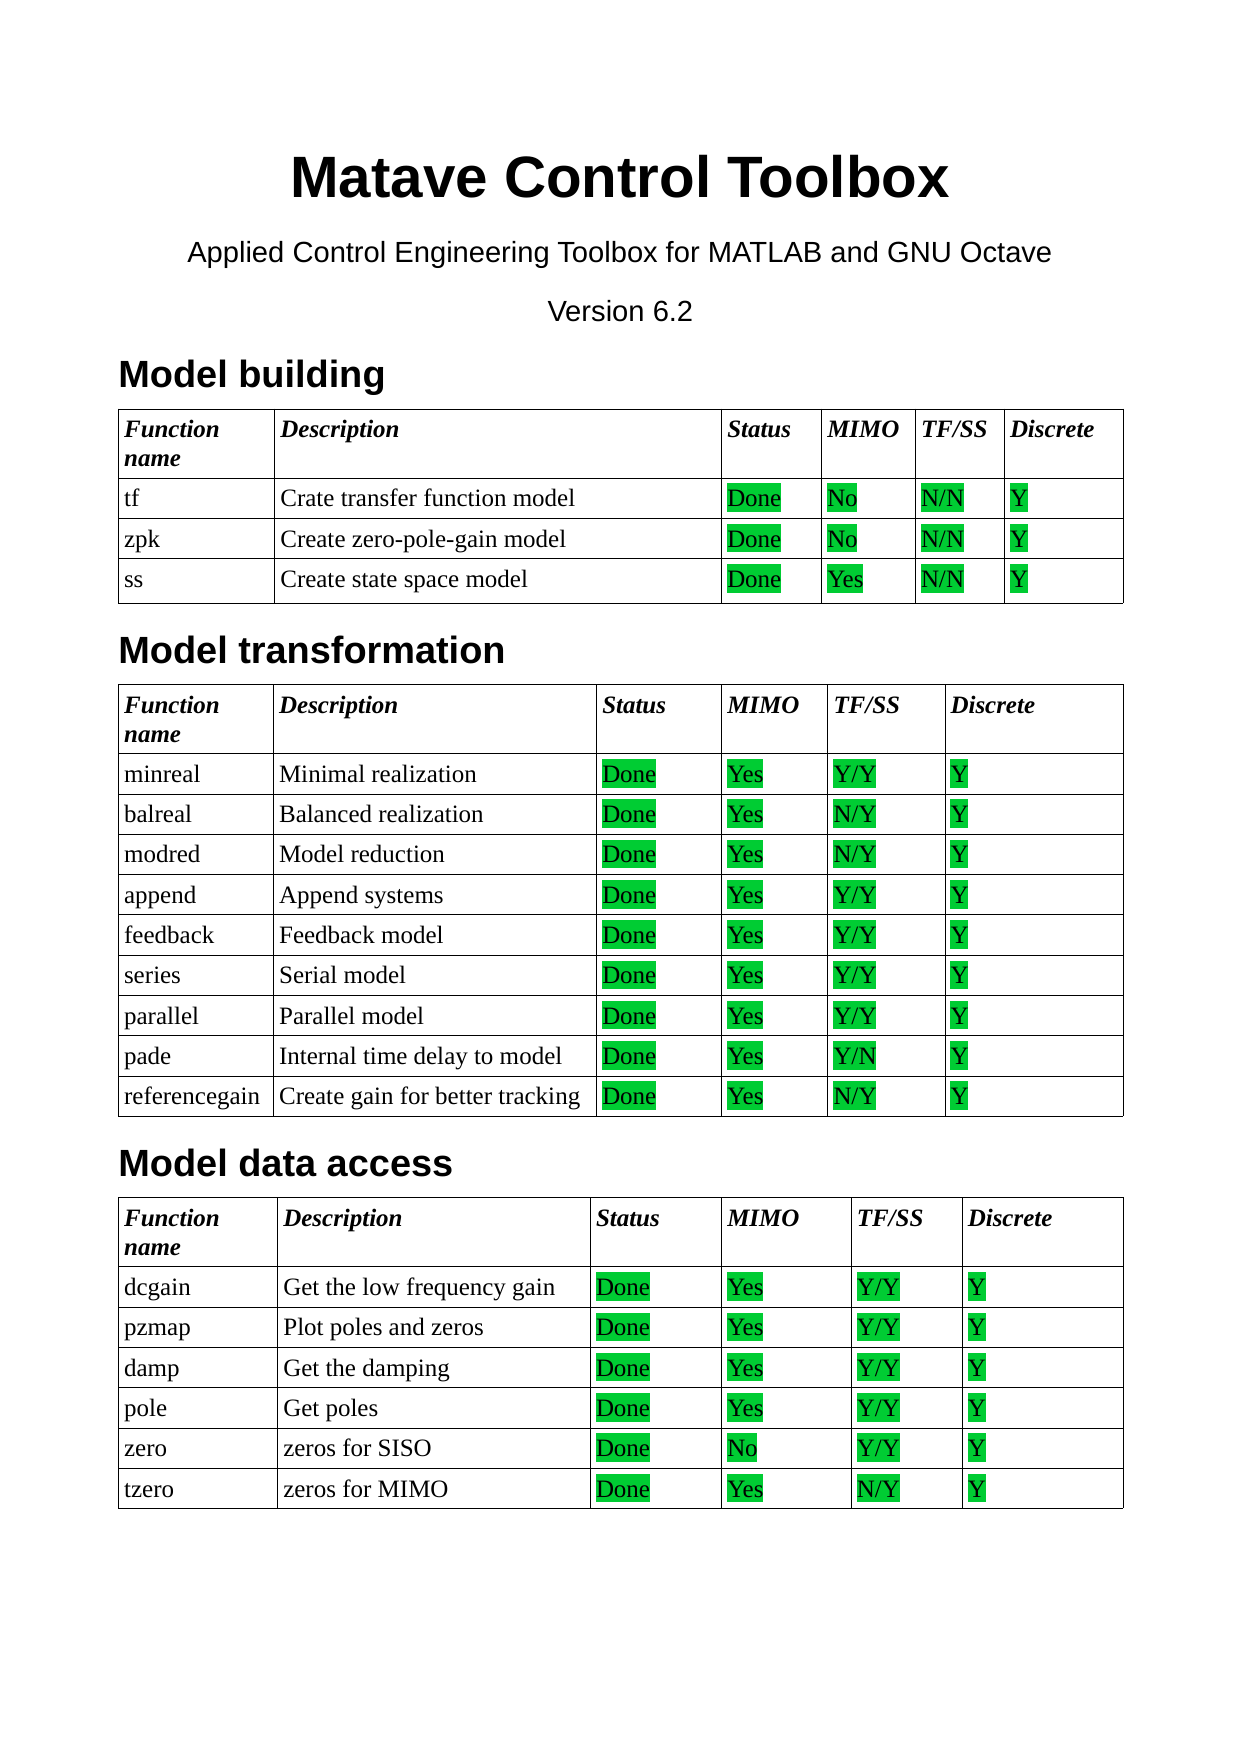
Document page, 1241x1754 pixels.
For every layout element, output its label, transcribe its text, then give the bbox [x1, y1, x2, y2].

table_cell modred [119, 835, 273, 874]
table_cell Parallel model [274, 996, 596, 1035]
table_cell No [722, 1429, 851, 1468]
table_cell Y [963, 1469, 1123, 1508]
subtitle Model transformation [118, 628, 1122, 672]
table_cell N/N [916, 559, 1004, 603]
table_header TF/SS [852, 1198, 962, 1266]
table_cell No [822, 479, 915, 518]
table_header MIMO [722, 685, 827, 753]
table_cell Done [591, 1348, 721, 1387]
table_header TF/SS [828, 685, 945, 753]
table_cell N/Y [852, 1469, 962, 1508]
table_header Description [274, 685, 596, 753]
table_cell Y [946, 1036, 1123, 1076]
table_cell zeros for SISO [278, 1429, 590, 1468]
table_cell Internal time delay to model [274, 1036, 596, 1076]
table_cell referencegain [119, 1077, 273, 1116]
subtitle Model building [118, 352, 1122, 396]
table_cell Yes [722, 1036, 827, 1076]
table_header Description [278, 1198, 590, 1266]
table_cell Yes [722, 835, 827, 874]
table_cell feedback [119, 915, 273, 955]
table_cell Y [946, 835, 1123, 874]
table_cell Y [963, 1267, 1123, 1307]
table_cell Y/Y [852, 1267, 962, 1307]
table_cell series [119, 956, 273, 995]
table_cell Feedback model [274, 915, 596, 955]
table_header Function name [119, 685, 273, 753]
table_cell Y/Y [852, 1388, 962, 1427]
table_cell Done [722, 519, 821, 558]
table_header TF/SS [916, 410, 1004, 477]
table_header Status [591, 1198, 721, 1266]
table_cell Done [591, 1469, 721, 1508]
table_cell Yes [722, 795, 827, 834]
table_cell Done [591, 1429, 721, 1468]
table_cell Y [963, 1308, 1123, 1347]
table_cell balreal [119, 795, 273, 834]
table_cell pole [119, 1388, 277, 1427]
table_cell Done [597, 996, 721, 1035]
title Matave Control Toolbox [118, 143, 1122, 210]
table_cell Y/Y [828, 996, 945, 1035]
table_cell pzmap [119, 1308, 277, 1347]
table_cell Done [597, 1077, 721, 1116]
table_cell damp [119, 1348, 277, 1387]
table_cell Done [597, 915, 721, 955]
table_header Status [597, 685, 721, 753]
table_cell minreal [119, 754, 273, 793]
table_cell Yes [722, 1348, 851, 1387]
table_cell Y [1005, 479, 1123, 518]
table_cell Done [597, 875, 721, 914]
table_cell N/N [916, 519, 1004, 558]
table_cell Y [963, 1388, 1123, 1427]
table_cell Serial model [274, 956, 596, 995]
table_cell Done [722, 559, 821, 603]
table_cell Yes [822, 559, 915, 603]
table_cell Y/Y [828, 875, 945, 914]
table_cell Y/Y [852, 1308, 962, 1347]
table_cell Y [946, 915, 1123, 955]
table_cell Y [946, 754, 1123, 793]
table_cell N/N [916, 479, 1004, 518]
table_cell Done [722, 479, 821, 518]
table_cell Done [591, 1388, 721, 1427]
table_cell Model reduction [274, 835, 596, 874]
table_cell Yes [722, 956, 827, 995]
table_cell Get the damping [278, 1348, 590, 1387]
table_cell append [119, 875, 273, 914]
table_cell Yes [722, 996, 827, 1035]
table_cell Yes [722, 1077, 827, 1116]
table_header Description [275, 410, 721, 477]
table_cell dcgain [119, 1267, 277, 1307]
table_header Function name [119, 410, 274, 477]
table_cell Y/Y [852, 1429, 962, 1468]
table_cell Done [597, 754, 721, 793]
table_cell Y/Y [828, 754, 945, 793]
subtitle Model data access [118, 1141, 1122, 1185]
table_cell zpk [119, 519, 274, 558]
table_cell Y [946, 956, 1123, 995]
table_header MIMO [722, 1198, 851, 1266]
table_cell Y [963, 1348, 1123, 1387]
table_cell Done [597, 1036, 721, 1076]
table_cell Done [597, 956, 721, 995]
table_cell Y [946, 1077, 1123, 1116]
table_cell Create state space model [275, 559, 721, 603]
table_cell Y [1005, 559, 1123, 603]
table_cell tf [119, 479, 274, 518]
table_cell N/Y [828, 795, 945, 834]
table_cell N/Y [828, 835, 945, 874]
table_cell Yes [722, 875, 827, 914]
table_cell Y/Y [828, 956, 945, 995]
table_header Discrete [1005, 410, 1123, 477]
subtitle Applied Control Engineering Toolbox for MATLAB and GNU Octave [118, 235, 1122, 269]
table_header Function name [119, 1198, 277, 1266]
table_cell Balanced realization [274, 795, 596, 834]
table_cell Done [597, 795, 721, 834]
table_cell zero [119, 1429, 277, 1468]
table_cell pade [119, 1036, 273, 1076]
subtitle Version 6.2 [118, 294, 1122, 327]
table_cell Minimal realization [274, 754, 596, 793]
table_cell N/Y [828, 1077, 945, 1116]
table_cell Yes [722, 754, 827, 793]
table_cell Y [946, 795, 1123, 834]
table_cell Get the low frequency gain [278, 1267, 590, 1307]
table_cell Y [1005, 519, 1123, 558]
table_cell Y/N [828, 1036, 945, 1076]
table_cell No [822, 519, 915, 558]
table_header Status [722, 410, 821, 477]
table_cell parallel [119, 996, 273, 1035]
table_cell Crate transfer function model [275, 479, 721, 518]
table_cell Done [591, 1308, 721, 1347]
table_header Discrete [963, 1198, 1123, 1266]
table_header Discrete [946, 685, 1123, 753]
table_cell Yes [722, 915, 827, 955]
table_cell Plot poles and zeros [278, 1308, 590, 1347]
table_cell Get poles [278, 1388, 590, 1427]
table_cell Done [597, 835, 721, 874]
table_cell Append systems [274, 875, 596, 914]
table_cell Y/Y [852, 1348, 962, 1387]
table_cell zeros for MIMO [278, 1469, 590, 1508]
table_cell Y [963, 1429, 1123, 1468]
table_cell Create zero-pole-gain model [275, 519, 721, 558]
table_cell Yes [722, 1388, 851, 1427]
table_cell Y/Y [828, 915, 945, 955]
table_cell tzero [119, 1469, 277, 1508]
table_header MIMO [822, 410, 915, 477]
table_cell Yes [722, 1469, 851, 1508]
table_cell Create gain for better tracking [274, 1077, 596, 1116]
table_cell ss [119, 559, 274, 603]
table_cell Y [946, 996, 1123, 1035]
table_cell Y [946, 875, 1123, 914]
table_cell Yes [722, 1267, 851, 1307]
table_cell Yes [722, 1308, 851, 1347]
table_cell Done [591, 1267, 721, 1307]
